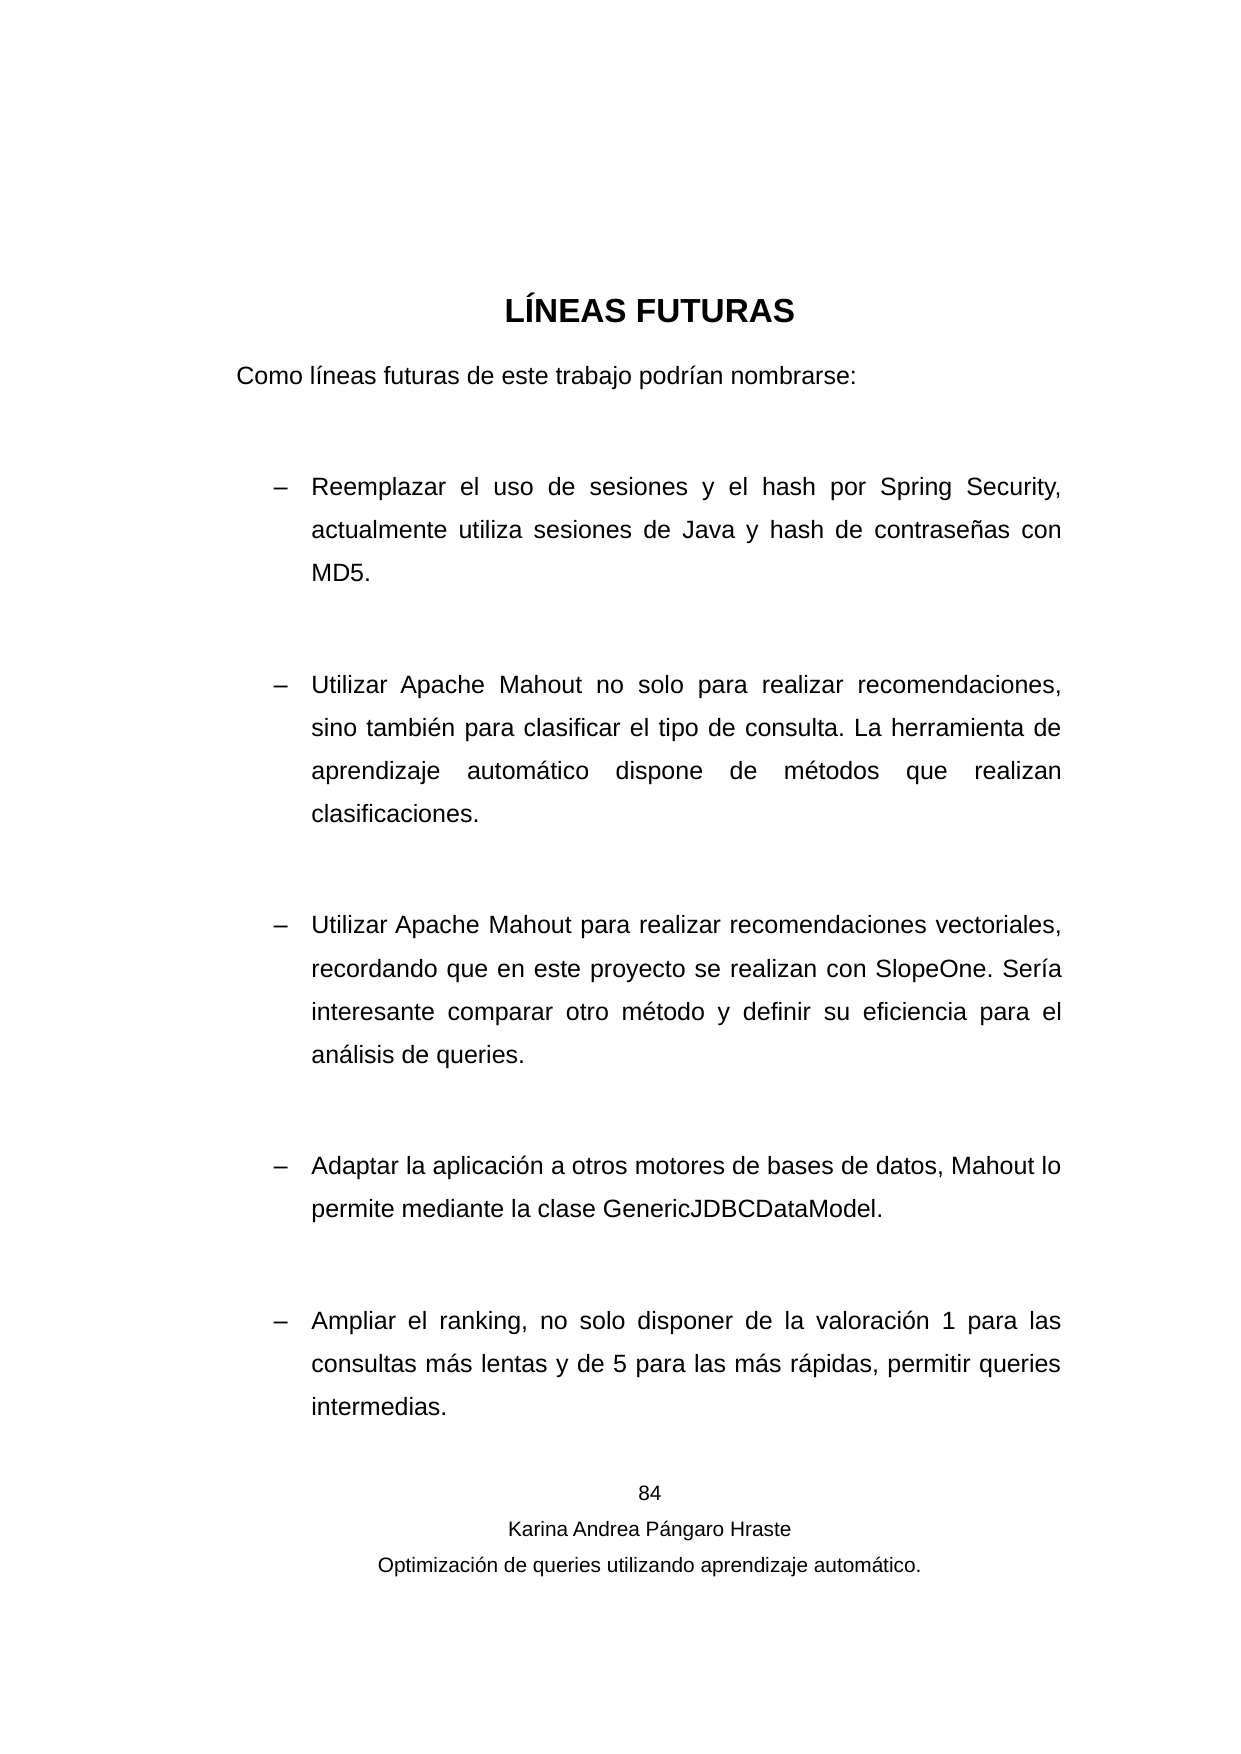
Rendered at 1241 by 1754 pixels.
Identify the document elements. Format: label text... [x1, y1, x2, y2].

text Como líneas futuras de este trabajo podrían nombrarse: [236, 361, 1063, 389]
list Utilizar Apache Mahout no solo para realizar recomendaciones, sino también para clasificar el tipo de consulta. La herramienta de aprendizaje automático dispone de métodos que realizan clasificaciones. [274, 670, 1063, 828]
list Ampliar el ranking, no solo disponer de la valoración 1 para las consultas más lentas y de 5 para las más rápidas, permitir queries intermedias. [274, 1306, 1063, 1421]
list Adaptar la aplicación a otros motores de bases de datos, Mahout lo permite mediante la clase GenericJDBCDataModel. [274, 1151, 1063, 1223]
list Reemplazar el uso de sesiones y el hash por Spring Security, actualmente utiliza sesiones de Java y hash de contraseñas con MD5. [274, 472, 1063, 587]
list Utilizar Apache Mahout para realizar recomendaciones vectoriales, recordando que en este proyecto se realizan con SlopeOne. Sería interesante comparar otro método y definir su eficiencia para el análisis de queries. [274, 910, 1063, 1069]
subtitle LÍNEAS FUTURAS [236, 291, 1063, 329]
